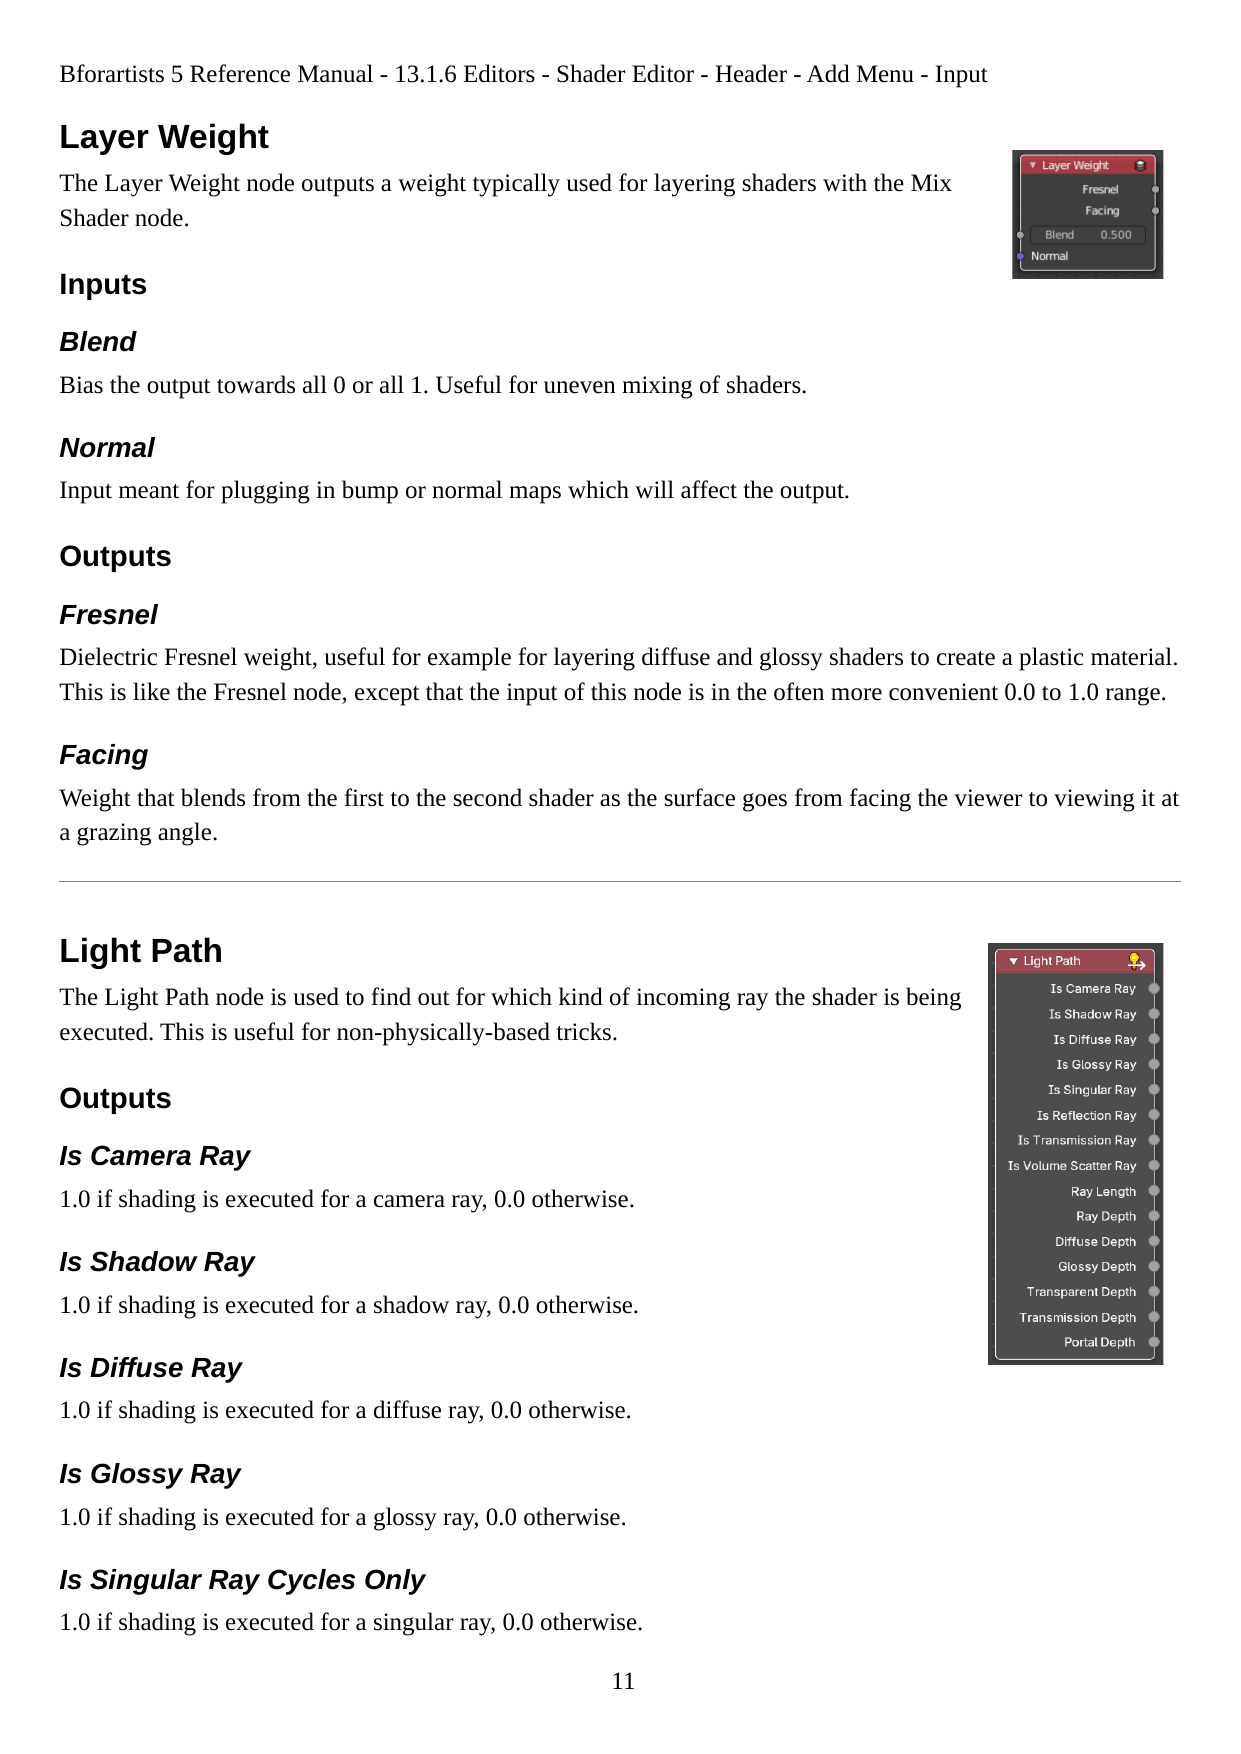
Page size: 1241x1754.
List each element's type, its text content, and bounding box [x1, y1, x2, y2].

subtitle Fresnel [59, 598, 1181, 630]
text 1.0 if shading is executed for a shadow ray, 0.0 otherwise. [59, 1290, 988, 1318]
text 1.0 if shading is executed for a glossy ray, 0.0 otherwise. [59, 1502, 1181, 1530]
text Dielectric Fresnel weight, useful for example for layering diffuse and glossy shaders to create a plastic material. This is like the Fresnel node, except that the input of this node is in the often more convenient 0.0 to 1.0 range. [59, 642, 1181, 706]
text Weight that blends from the first to the second shader as the surface goes from facing the viewer to viewing it at a grazing angle. [59, 783, 1181, 846]
text Input meant for plugging in bump or normal maps which will affect the output. [59, 476, 1181, 504]
subtitle Is Camera Ray [59, 1139, 988, 1171]
subtitle Outputs [59, 1081, 988, 1114]
subtitle Light Path [59, 931, 1181, 970]
subtitle [1164, 1245, 1181, 1277]
subtitle [1164, 1081, 1181, 1114]
subtitle Layer Weight [59, 117, 1181, 156]
picture [988, 943, 1164, 1365]
text Bias the output towards all 0 or all 1. Useful for uneven mixing of shaders. [59, 370, 1181, 398]
text 1.0 if shading is executed for a camera ray, 0.0 otherwise. [59, 1184, 988, 1212]
subtitle Blend [59, 325, 1181, 357]
subtitle Inputs [59, 267, 1181, 300]
subtitle [1164, 1139, 1181, 1171]
subtitle Is Shadow Ray [59, 1245, 988, 1277]
text The Layer Weight node outputs a weight typically used for layering shaders with the Mix Shader node. [59, 168, 1012, 232]
text 1.0 if shading is executed for a singular ray, 0.0 otherwise. [59, 1607, 1181, 1636]
subtitle Facing [59, 738, 1181, 770]
subtitle Is Singular Ray Cycles Only [59, 1563, 1181, 1595]
text The Light Path node is used to find out for which kind of incoming ray the shader is being executed. This is useful for non-physically-based tricks. [59, 982, 988, 1046]
subtitle Outputs [59, 539, 1181, 573]
subtitle Is Glossy Ray [59, 1457, 1181, 1489]
text 1.0 if shading is executed for a diffuse ray, 0.0 otherwise. [59, 1396, 1181, 1424]
subtitle Normal [59, 431, 1181, 463]
subtitle Is Diffuse Ray [59, 1351, 1181, 1383]
picture [1012, 150, 1164, 279]
